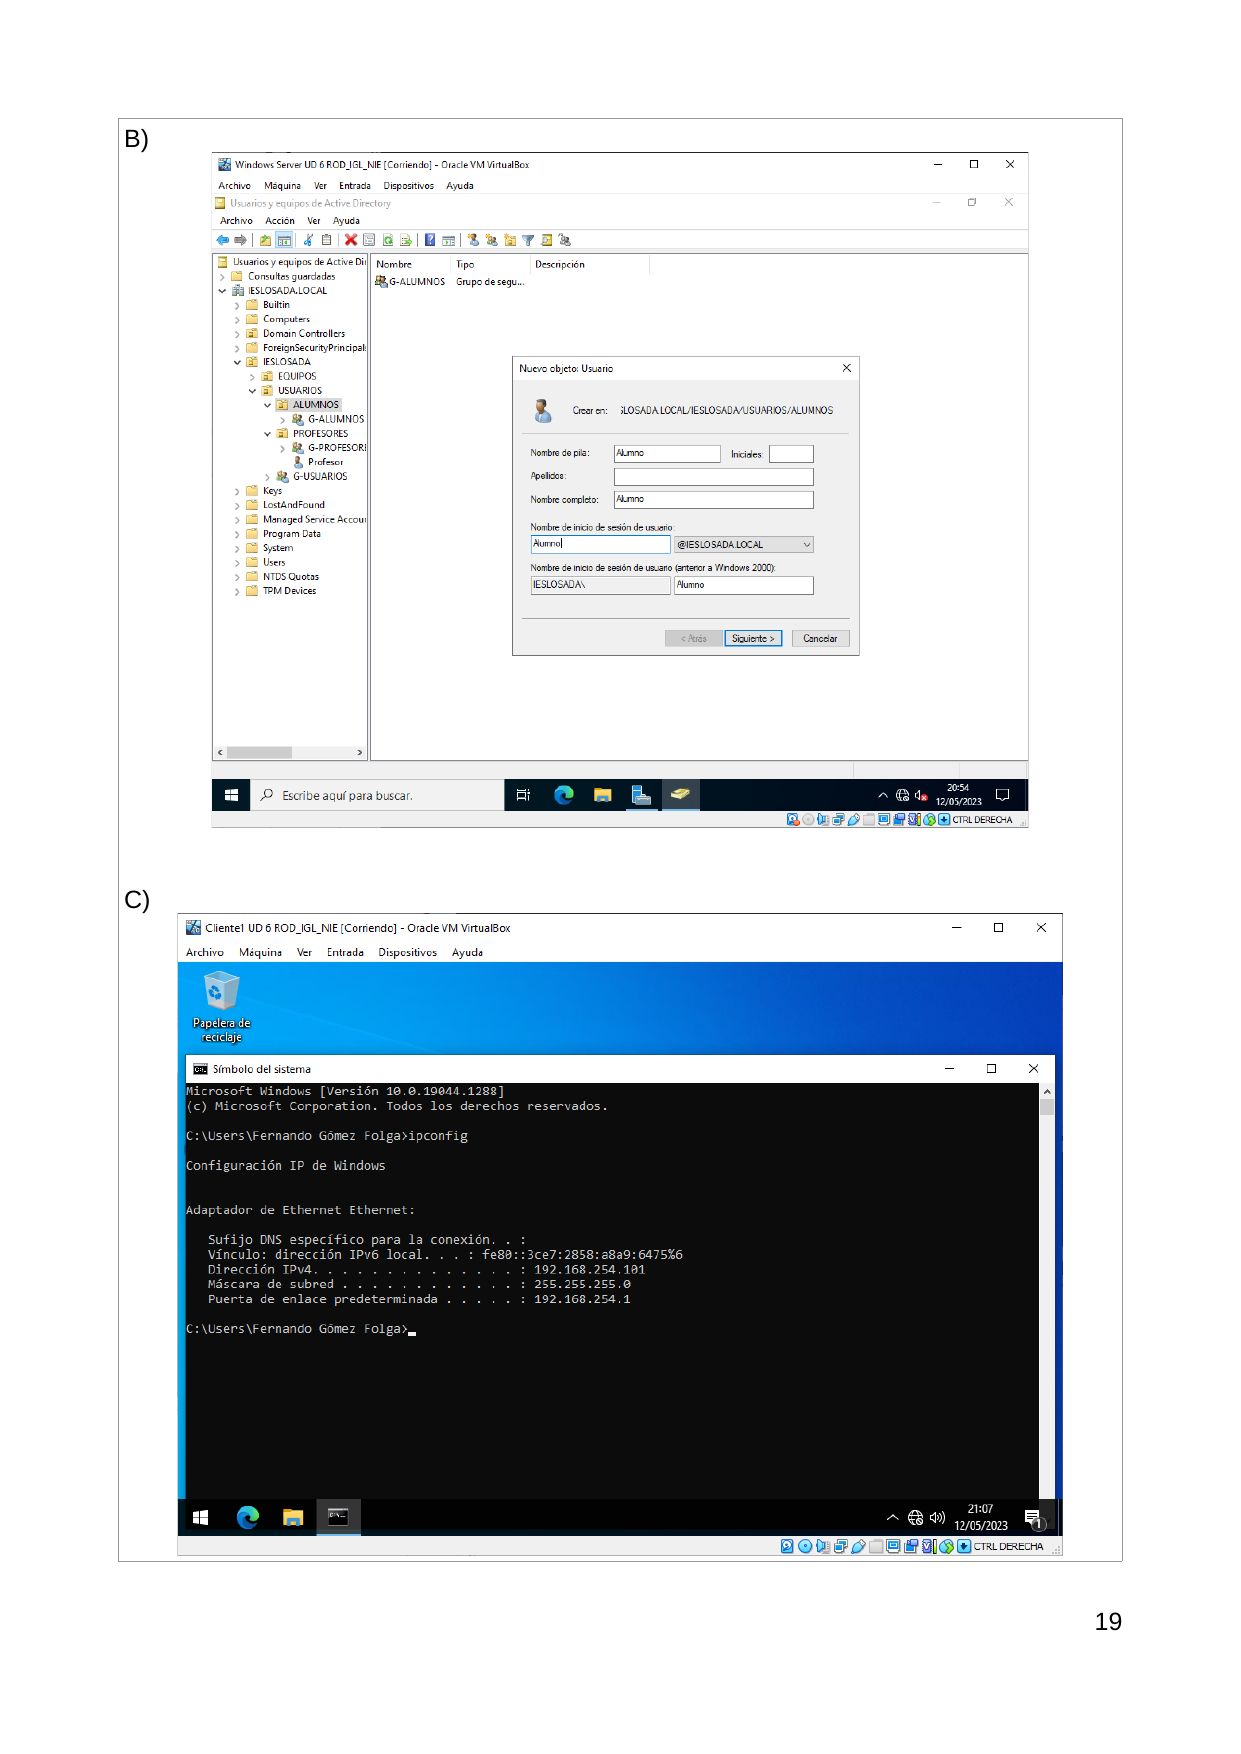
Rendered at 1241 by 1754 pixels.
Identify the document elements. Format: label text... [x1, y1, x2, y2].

picture [239, 1019, 248, 1026]
picture [202, 1019, 227, 1028]
table_cell [119, 914, 1122, 1561]
picture [211, 152, 1029, 828]
picture [205, 972, 239, 1009]
table_cell B) C) [119, 119, 1122, 913]
picture [226, 1033, 239, 1042]
picture [177, 913, 1063, 1556]
